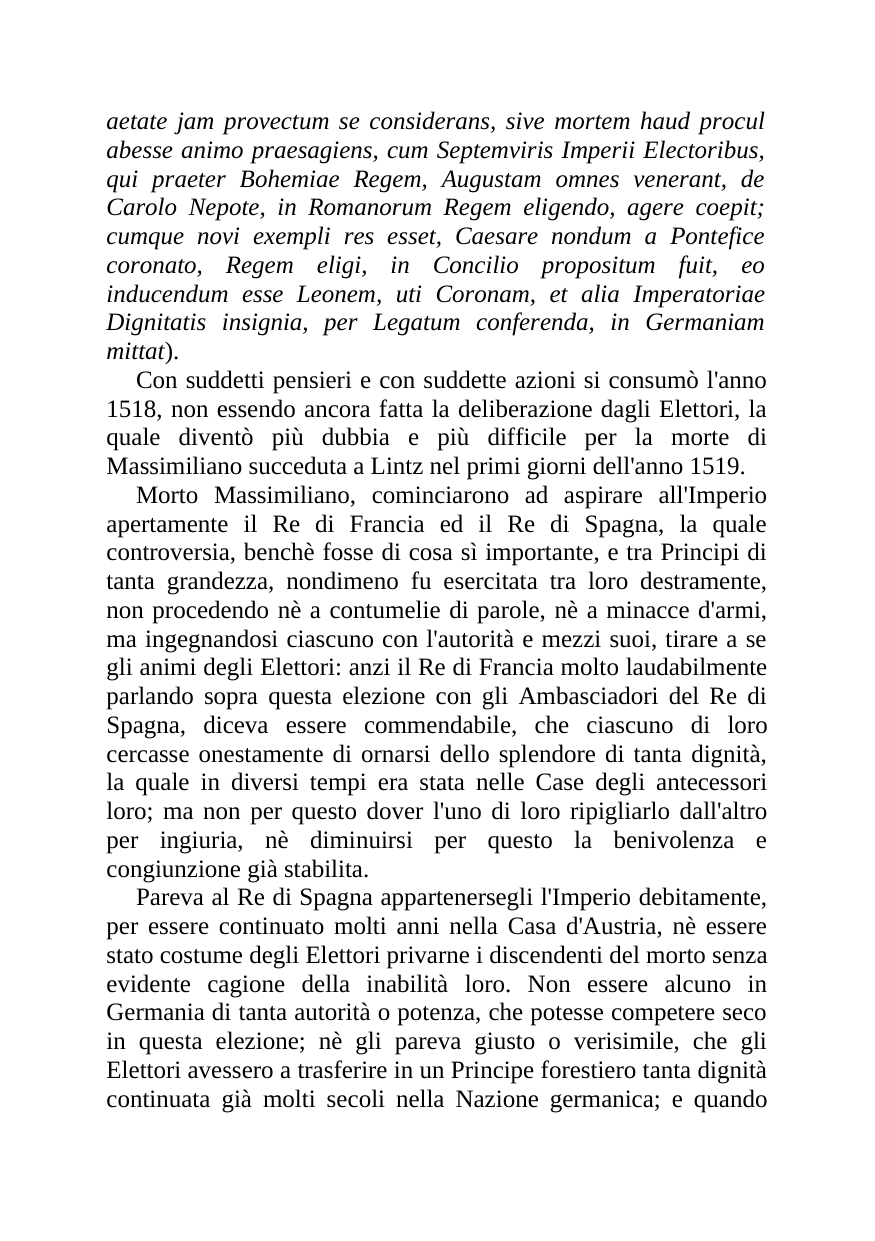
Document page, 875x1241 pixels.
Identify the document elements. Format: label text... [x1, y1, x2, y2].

text Morto Massimiliano, cominciarono ad aspirare all'Imperio apertamente il Re di Francia ed il Re di Spagna, la quale controversia, benchè fosse di cosa sì importante, e tra Principi di tanta grandezza, nondimeno fu esercitata tra loro destramente, non procedendo nè a contumelie di parole, nè a minacce d'armi, ma ingegnandosi ciascuno con l'autorità e mezzi suoi, tirare a se gli animi degli Elettori: anzi il Re di Francia molto laudabilmente parlando sopra questa elezione con gli Ambasciadori del Re di Spagna, diceva essere commendabile, che ciascuno di loro cercasse onestamente di ornarsi dello splendore di tanta dignità, la quale in diversi tempi era stata nelle Case degli antecessori loro; ma non per questo dover l'uno di loro ripigliarlo dall'altro per ingiuria, nè diminuirsi per questo la benivolenza e congiunzione già stabilita. [106, 480, 768, 882]
text aetate jam provectum se considerans, sive mortem haud procul abesse animo praesagiens, cum Septemviris Imperii Electoribus, qui praeter Bohemiae Regem, Augustam omnes venerant, de Carolo Nepote, in Romanorum Regem eligendo, agere coepit; cumque novi exempli res esset, Caesare nondum a Pontefice coronato, Regem eligi, in Concilio propositum fuit, eo inducendum esse Leonem, uti Coronam, et alia Imperatoriae Dignitatis insignia, per Legatum conferenda, in Germaniam mittat). [106, 106, 768, 365]
text Pareva al Re di Spagna appartenersegli l'Imperio debitamente, per essere continuato molti anni nella Casa d'Austria, nè essere stato costume degli Elettori privarne i discendenti del morto senza evidente cagione della inabilità loro. Non essere alcuno in Germania di tanta autorità o potenza, che potesse competere seco in questa elezione; nè gli pareva giusto o verisimile, che gli Elettori avessero a trasferire in un Principe forestiero tanta dignità continuata già molti secoli nella Nazione germanica; e quando [106, 882, 768, 1112]
text Con suddetti pensieri e con suddette azioni si consumò l'anno 1518, non essendo ancora fatta la deliberazione dagli Elettori, la quale diventò più dubbia e più difficile per la morte di Massimiliano succeduta a Lintz nel primi giorni dell'anno 1519. [106, 365, 768, 480]
